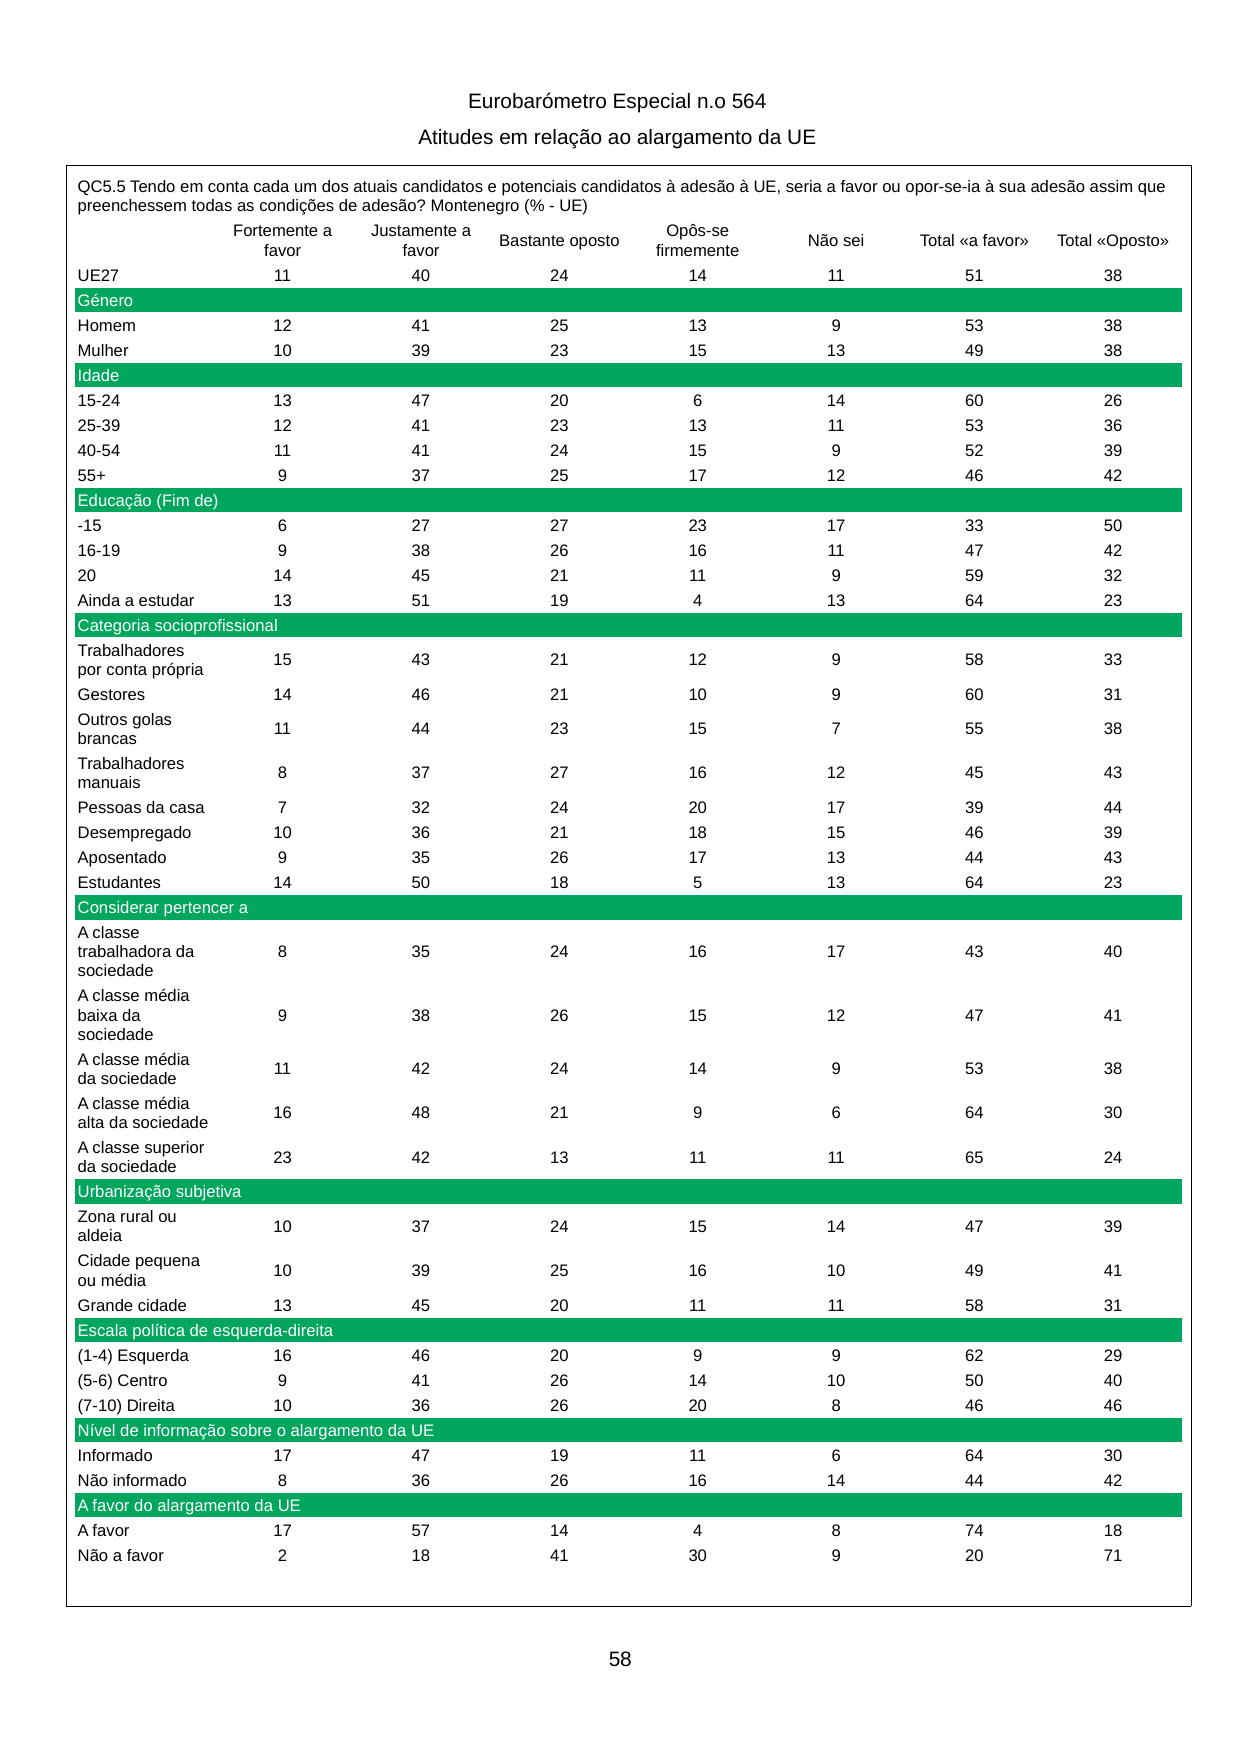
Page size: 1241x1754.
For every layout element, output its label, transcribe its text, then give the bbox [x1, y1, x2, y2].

table_cell 36 [352, 1393, 490, 1417]
table_cell 14 [628, 263, 767, 287]
table_cell 43 [1044, 751, 1182, 795]
table_cell 11 [213, 263, 352, 287]
table_cell 9 [213, 983, 352, 1047]
table_cell 13 [213, 1293, 352, 1317]
table_cell Considerar pertencer a [75, 895, 1182, 920]
table_cell 8 [767, 1393, 905, 1417]
table_cell 55+ [75, 463, 213, 487]
table_cell 11 [767, 263, 905, 287]
table_cell Trabalhadores por conta própria [75, 638, 213, 682]
table_cell 13 [767, 588, 905, 612]
table_cell 42 [1044, 538, 1182, 562]
table_cell 45 [352, 1293, 490, 1317]
table_cell Não a favor [75, 1543, 213, 1567]
table_cell 53 [905, 1047, 1043, 1091]
table_cell 44 [905, 845, 1043, 870]
table_cell 47 [905, 1204, 1043, 1248]
table_cell A classe trabalhadora da sociedade [75, 920, 213, 983]
table_cell A classe média da sociedade [75, 1047, 213, 1091]
table_cell 39 [1044, 438, 1182, 462]
table_cell UE27 [75, 263, 213, 287]
table_cell 15 [628, 338, 767, 362]
table_cell 25 [490, 463, 628, 487]
table_cell 26 [490, 1368, 628, 1392]
table_cell 49 [905, 1248, 1043, 1292]
table_cell A favor do alargamento da UE [75, 1493, 1182, 1517]
table_cell 57 [352, 1518, 490, 1542]
table_cell 38 [1044, 338, 1182, 362]
table_cell 42 [352, 1135, 490, 1179]
table_cell 42 [1044, 1468, 1182, 1492]
table_cell 36 [1044, 413, 1182, 437]
table_cell 41 [352, 413, 490, 437]
table_cell 11 [213, 707, 352, 751]
table_cell 17 [628, 463, 767, 487]
table_cell 14 [213, 563, 352, 587]
table_cell 9 [213, 538, 352, 562]
table_cell 12 [213, 413, 352, 437]
table_cell 23 [1044, 870, 1182, 895]
table_cell 7 [213, 795, 352, 820]
table_cell 47 [905, 538, 1043, 562]
table_cell 11 [767, 1293, 905, 1317]
table_cell 16 [213, 1343, 352, 1367]
table_cell 9 [767, 1343, 905, 1367]
table_cell 24 [490, 795, 628, 820]
table_header QC5.5 Tendo em conta cada um dos atuais candidatos e potenciais candidatos à adesão à UE, seria a favor ou opor-se-ia à sua adesão assim que preenchessem todas as condições de adesão? Montenegro (% - UE) [75, 174, 1182, 218]
table_cell Estudantes [75, 870, 213, 895]
table_cell 10 [213, 820, 352, 845]
table_cell 10 [213, 1393, 352, 1417]
table_cell 43 [1044, 845, 1182, 870]
table_cell 20 [628, 795, 767, 820]
table_cell 18 [1044, 1518, 1182, 1542]
table_cell 25-39 [75, 413, 213, 437]
table_cell 24 [490, 438, 628, 462]
table_cell 6 [767, 1091, 905, 1135]
table_cell 19 [490, 588, 628, 612]
table_cell 11 [628, 1443, 767, 1467]
table_cell 11 [767, 538, 905, 562]
table_cell 36 [352, 820, 490, 845]
table_cell [75, 218, 213, 262]
table_cell 26 [1044, 388, 1182, 412]
table_cell 39 [1044, 820, 1182, 845]
table_cell 41 [1044, 1248, 1182, 1292]
table_cell 20 [75, 563, 213, 587]
table_cell 11 [628, 1135, 767, 1179]
table_cell 14 [628, 1368, 767, 1392]
table_cell 46 [905, 1393, 1043, 1417]
table_cell 40 [1044, 920, 1182, 983]
table_cell 13 [767, 870, 905, 895]
table_cell 71 [1044, 1543, 1182, 1567]
table_cell 21 [490, 1091, 628, 1135]
table_cell 26 [490, 538, 628, 562]
table_cell 16 [628, 1248, 767, 1292]
table_cell 8 [213, 751, 352, 795]
table_cell 60 [905, 388, 1043, 412]
table_cell 5 [628, 870, 767, 895]
table_cell 24 [490, 1047, 628, 1091]
table_cell Nível de informação sobre o alargamento da UE [75, 1418, 1182, 1442]
table_cell 43 [905, 920, 1043, 983]
table_cell 32 [352, 795, 490, 820]
table_cell Ainda a estudar [75, 588, 213, 612]
table_cell Zona rural ou aldeia [75, 1204, 213, 1248]
table_cell 47 [352, 1443, 490, 1467]
table_cell 37 [352, 1204, 490, 1248]
table_cell 16 [628, 538, 767, 562]
table_cell 14 [490, 1518, 628, 1542]
table_cell 30 [628, 1543, 767, 1567]
table_cell 44 [352, 707, 490, 751]
table_cell 38 [352, 983, 490, 1047]
table_cell 7 [767, 707, 905, 751]
table_cell 36 [352, 1468, 490, 1492]
table_cell 27 [490, 751, 628, 795]
table_cell 17 [767, 513, 905, 537]
table_cell 4 [628, 1518, 767, 1542]
table_cell 50 [1044, 513, 1182, 537]
table_cell (7-10) Direita [75, 1393, 213, 1417]
table_cell 24 [490, 1204, 628, 1248]
table_cell 40 [1044, 1368, 1182, 1392]
table_cell 26 [490, 1468, 628, 1492]
table_cell 38 [1044, 1047, 1182, 1091]
table_cell 16 [628, 751, 767, 795]
table_cell 40-54 [75, 438, 213, 462]
table_cell 13 [628, 413, 767, 437]
table_cell Categoria socioprofissional [75, 613, 1182, 637]
table_cell 20 [490, 388, 628, 412]
table_cell 26 [490, 983, 628, 1047]
table_cell 9 [767, 563, 905, 587]
table_cell 13 [490, 1135, 628, 1179]
table_cell 41 [490, 1543, 628, 1567]
table_cell 12 [767, 751, 905, 795]
table_cell 43 [352, 638, 490, 682]
table_cell 15 [628, 983, 767, 1047]
table_cell 42 [1044, 463, 1182, 487]
table_cell 16 [628, 920, 767, 983]
table_cell 14 [767, 388, 905, 412]
table_cell 23 [490, 338, 628, 362]
table_cell Escala política de esquerda-direita [75, 1318, 1182, 1342]
table_cell 58 [905, 638, 1043, 682]
table_cell 20 [490, 1293, 628, 1317]
table_cell 60 [905, 682, 1043, 707]
table_cell Desempregado [75, 820, 213, 845]
table_cell 39 [352, 1248, 490, 1292]
table_cell 13 [767, 338, 905, 362]
table_cell 15 [213, 638, 352, 682]
table_cell 31 [1044, 1293, 1182, 1317]
table_cell Idade [75, 363, 1182, 387]
table_cell Pessoas da casa [75, 795, 213, 820]
table_cell 23 [628, 513, 767, 537]
table_cell 64 [905, 1091, 1043, 1135]
table_cell 39 [352, 338, 490, 362]
table_cell 15 [628, 707, 767, 751]
table_cell 46 [352, 1343, 490, 1367]
table_cell 8 [213, 920, 352, 983]
table_cell A classe média alta da sociedade [75, 1091, 213, 1135]
table_cell 23 [213, 1135, 352, 1179]
table_cell 51 [352, 588, 490, 612]
table_cell 39 [905, 795, 1043, 820]
table_cell 55 [905, 707, 1043, 751]
table_cell 9 [213, 1368, 352, 1392]
table_cell Trabalhadores manuais [75, 751, 213, 795]
table_cell Cidade pequena ou média [75, 1248, 213, 1292]
table_cell 35 [352, 845, 490, 870]
table_cell 21 [490, 682, 628, 707]
table_cell 38 [352, 538, 490, 562]
table_cell A classe superior da sociedade [75, 1135, 213, 1179]
table_cell 25 [490, 1248, 628, 1292]
table_cell A favor [75, 1518, 213, 1542]
table_cell 27 [352, 513, 490, 537]
table_cell 53 [905, 313, 1043, 337]
table_cell 40 [352, 263, 490, 287]
table_cell 23 [1044, 588, 1182, 612]
table_cell 11 [628, 563, 767, 587]
table_cell Gestores [75, 682, 213, 707]
table_cell Opôs-se firmemente [628, 218, 767, 262]
table_cell 19 [490, 1443, 628, 1467]
table_cell 62 [905, 1343, 1043, 1367]
table_cell 11 [767, 1135, 905, 1179]
table_cell 14 [767, 1204, 905, 1248]
table_cell 58 [905, 1293, 1043, 1317]
table_cell Educação (Fim de) [75, 488, 1182, 512]
table_cell Homem [75, 313, 213, 337]
table_cell 37 [352, 751, 490, 795]
table_cell 10 [767, 1368, 905, 1392]
table_cell 44 [905, 1468, 1043, 1492]
table_cell 10 [213, 1204, 352, 1248]
table_cell 25 [490, 313, 628, 337]
table_cell 42 [352, 1047, 490, 1091]
table_cell 37 [352, 463, 490, 487]
table_cell 51 [905, 263, 1043, 287]
table_cell 33 [1044, 638, 1182, 682]
table_cell 9 [767, 313, 905, 337]
table_cell Género [75, 288, 1182, 312]
table_cell 24 [490, 920, 628, 983]
table_cell 9 [767, 1047, 905, 1091]
table_cell 64 [905, 588, 1043, 612]
table_cell 48 [352, 1091, 490, 1135]
table_cell 24 [1044, 1135, 1182, 1179]
table_cell 11 [767, 413, 905, 437]
table_cell 23 [490, 707, 628, 751]
table_cell 27 [490, 513, 628, 537]
table_cell 15-24 [75, 388, 213, 412]
table_cell 39 [1044, 1204, 1182, 1248]
table_cell 41 [352, 313, 490, 337]
table_cell 10 [767, 1248, 905, 1292]
table_cell 9 [767, 438, 905, 462]
table_cell 15 [628, 438, 767, 462]
table_cell 15 [628, 1204, 767, 1248]
table_cell 10 [213, 1248, 352, 1292]
table_cell Outros golas brancas [75, 707, 213, 751]
table_cell 17 [767, 920, 905, 983]
table_cell 46 [1044, 1393, 1182, 1417]
table_cell Aposentado [75, 845, 213, 870]
table_cell 64 [905, 870, 1043, 895]
table_cell (1-4) Esquerda [75, 1343, 213, 1367]
table_cell 33 [905, 513, 1043, 537]
table_cell 21 [490, 638, 628, 682]
table_cell 12 [767, 463, 905, 487]
table_cell Não sei [767, 218, 905, 262]
table_cell A classe média baixa da sociedade [75, 983, 213, 1047]
table_cell 52 [905, 438, 1043, 462]
table_cell 45 [352, 563, 490, 587]
table_cell Grande cidade [75, 1293, 213, 1317]
table_cell 14 [767, 1468, 905, 1492]
table_cell 38 [1044, 707, 1182, 751]
table_cell 18 [352, 1543, 490, 1567]
table_cell 9 [213, 845, 352, 870]
table_cell 50 [905, 1368, 1043, 1392]
table_cell Bastante oposto [490, 218, 628, 262]
table_cell 41 [352, 1368, 490, 1392]
table_cell 17 [213, 1443, 352, 1467]
table_cell 11 [628, 1293, 767, 1317]
table_cell 44 [1044, 795, 1182, 820]
table_cell 26 [490, 845, 628, 870]
table_cell 9 [213, 463, 352, 487]
table_cell 20 [490, 1343, 628, 1367]
table_cell 46 [905, 463, 1043, 487]
table_cell 32 [1044, 563, 1182, 587]
table_cell 13 [213, 588, 352, 612]
table_cell Justamente a favor [352, 218, 490, 262]
table_cell 13 [628, 313, 767, 337]
table_cell 11 [213, 1047, 352, 1091]
table_cell 14 [213, 682, 352, 707]
table_cell 6 [628, 388, 767, 412]
table_cell 21 [490, 820, 628, 845]
table_cell 2 [213, 1543, 352, 1567]
table_cell 14 [628, 1047, 767, 1091]
table_cell 9 [767, 638, 905, 682]
table_cell 53 [905, 413, 1043, 437]
table_cell 41 [352, 438, 490, 462]
table_cell 47 [352, 388, 490, 412]
table_cell 9 [767, 682, 905, 707]
table_cell 15 [767, 820, 905, 845]
table_cell 16-19 [75, 538, 213, 562]
table_cell 6 [767, 1443, 905, 1467]
table_cell Fortemente a favor [213, 218, 352, 262]
table_cell 20 [628, 1393, 767, 1417]
table_cell 29 [1044, 1343, 1182, 1367]
table_cell 50 [352, 870, 490, 895]
table_cell 12 [213, 313, 352, 337]
table_cell 18 [628, 820, 767, 845]
table_cell Mulher [75, 338, 213, 362]
table_cell 13 [767, 845, 905, 870]
table_cell 9 [628, 1343, 767, 1367]
table_cell 38 [1044, 263, 1182, 287]
table_cell 9 [767, 1543, 905, 1567]
table_cell 18 [490, 870, 628, 895]
table_cell 46 [352, 682, 490, 707]
table_cell 14 [213, 870, 352, 895]
table_cell 8 [767, 1518, 905, 1542]
table_cell 65 [905, 1135, 1043, 1179]
table_cell 38 [1044, 313, 1182, 337]
table_cell 49 [905, 338, 1043, 362]
table_cell 74 [905, 1518, 1043, 1542]
table_cell 11 [213, 438, 352, 462]
table_cell 30 [1044, 1091, 1182, 1135]
table_cell 24 [490, 263, 628, 287]
table_cell 9 [628, 1091, 767, 1135]
table_cell Total «Oposto» [1044, 218, 1182, 262]
table_cell 35 [352, 920, 490, 983]
table_cell 59 [905, 563, 1043, 587]
table_cell (5-6) Centro [75, 1368, 213, 1392]
table_cell Não informado [75, 1468, 213, 1492]
table_cell 6 [213, 513, 352, 537]
table_cell 17 [213, 1518, 352, 1542]
table_cell 30 [1044, 1443, 1182, 1467]
table_cell 64 [905, 1443, 1043, 1467]
table_cell 26 [490, 1393, 628, 1417]
table_cell 20 [905, 1543, 1043, 1567]
table_cell -15 [75, 513, 213, 537]
table_cell 8 [213, 1468, 352, 1492]
table_cell 16 [213, 1091, 352, 1135]
table_cell Urbanização subjetiva [75, 1179, 1182, 1204]
table_cell 10 [213, 338, 352, 362]
table_cell Total «a favor» [905, 218, 1043, 262]
table_cell 10 [628, 682, 767, 707]
table_cell 21 [490, 563, 628, 587]
table_cell 12 [628, 638, 767, 682]
table_cell 12 [767, 983, 905, 1047]
table_cell 46 [905, 820, 1043, 845]
table_cell 17 [767, 795, 905, 820]
table_cell 16 [628, 1468, 767, 1492]
table_cell 41 [1044, 983, 1182, 1047]
table_cell 31 [1044, 682, 1182, 707]
table_cell 4 [628, 588, 767, 612]
table_cell 17 [628, 845, 767, 870]
table_cell 47 [905, 983, 1043, 1047]
table_cell 45 [905, 751, 1043, 795]
table_cell 13 [213, 388, 352, 412]
table_cell Informado [75, 1443, 213, 1467]
table_cell 23 [490, 413, 628, 437]
